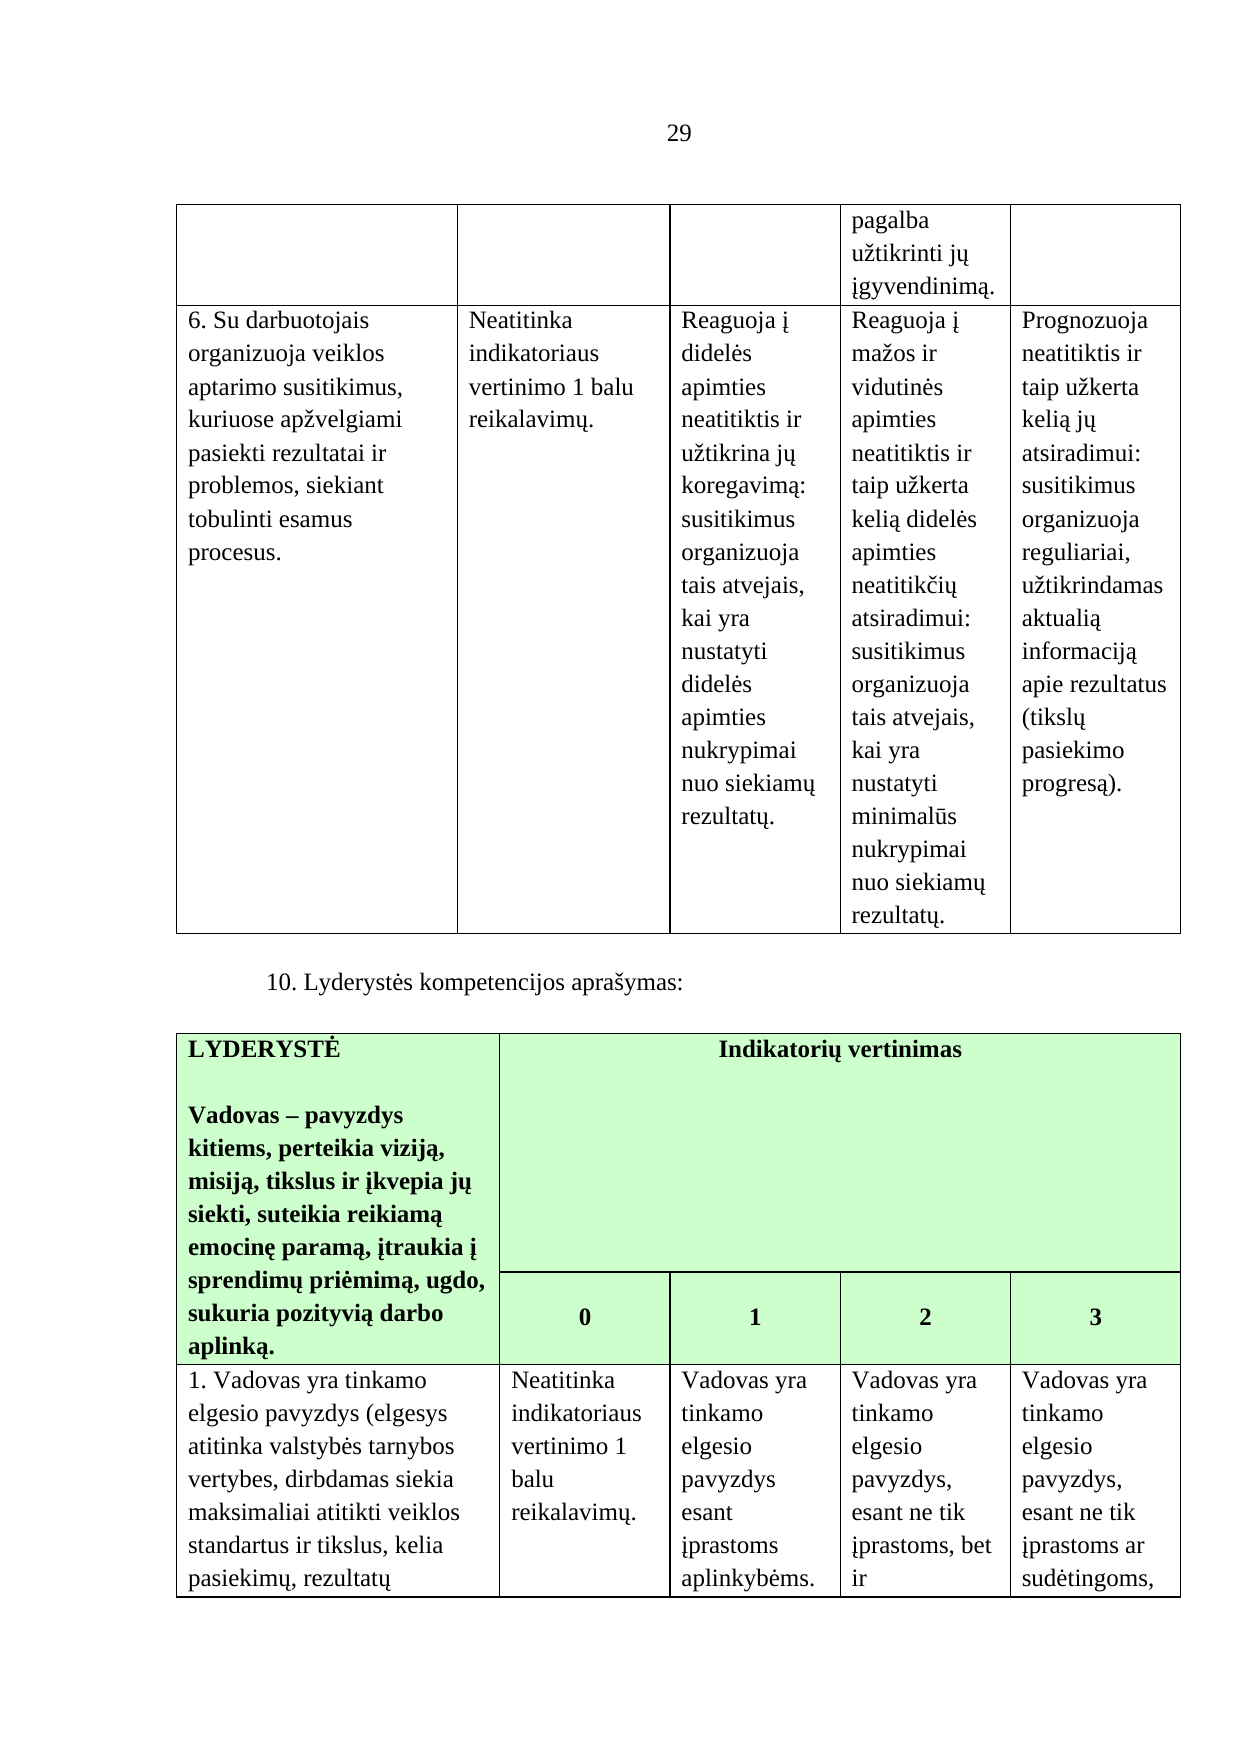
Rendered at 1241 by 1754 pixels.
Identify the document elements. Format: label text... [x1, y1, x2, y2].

table_cell Neatitinka indikatoriaus vertinimo 1 balu reikalavimų. [500, 1365, 669, 1596]
table_cell 3 [1011, 1273, 1180, 1364]
table_cell Reaguoja į mažos ir vidutinės apimties neatitiktis ir taip užkerta kelią didelės apimties neatitikčių atsiradimui: susitikimus organizuoja tais atvejais, kai yra nustatyti minimalūs nukrypimai nuo siekiamų rezultatų. [841, 306, 1010, 933]
table_cell Neatitinka indikatoriaus vertinimo 1 balu reikalavimų. [458, 306, 669, 933]
table_cell Reaguoja į didelės apimties neatitiktis ir užtikrina jų koregavimą: susitikimus organizuoja tais atvejais, kai yra nustatyti didelės apimties nukrypimai nuo siekiamų rezultatų. [671, 306, 840, 933]
table_cell 1. Vadovas yra tinkamo elgesio pavyzdys (elgesys atitinka valstybės tarnybos vertybes, dirbdamas siekia maksimaliai atitikti veiklos standartus ir tikslus, kelia pasiekimų, rezultatų [177, 1365, 499, 1596]
table_cell Vadovas yra tinkamo elgesio pavyzdys esant įprastoms aplinkybėms. [671, 1365, 840, 1596]
table_cell 2 [841, 1273, 1010, 1364]
text 10. Lyderystės kompetencijos aprašymas: [177, 967, 1181, 996]
table_cell [671, 205, 840, 304]
table_cell Vadovas yra tinkamo elgesio pavyzdys, esant ne tik įprastoms, bet ir [841, 1365, 1010, 1596]
table_cell 1 [671, 1273, 840, 1364]
table_cell 0 [500, 1273, 669, 1364]
table_header LYDERYSTĖ Vadovas – pavyzdys kitiems, perteikia viziją, misiją, tikslus ir įkvepia jų siekti, suteikia reikiamą emocinę paramą, įtraukia į sprendimų priėmimą, ugdo, sukuria pozityvią darbo aplinką. [177, 1034, 499, 1364]
table_cell [458, 205, 669, 304]
table_header Indikatorių vertinimas [500, 1034, 1180, 1271]
table_cell 6. Su darbuotojais organizuoja veiklos aptarimo susitikimus, kuriuose apžvelgiami pasiekti rezultatai ir problemos, siekiant tobulinti esamus procesus. [177, 306, 457, 933]
table_cell Vadovas yra tinkamo elgesio pavyzdys, esant ne tik įprastoms ar sudėtingoms, [1011, 1365, 1180, 1596]
table_cell [177, 205, 457, 304]
table_cell [1011, 205, 1180, 304]
table_cell Prognozuoja neatitiktis ir taip užkerta kelią jų atsiradimui: susitikimus organizuoja reguliariai, užtikrindamas aktualią informaciją apie rezultatus (tikslų pasiekimo progresą). [1011, 306, 1180, 933]
table_cell pagalba užtikrinti jų įgyvendinimą. [841, 205, 1010, 304]
